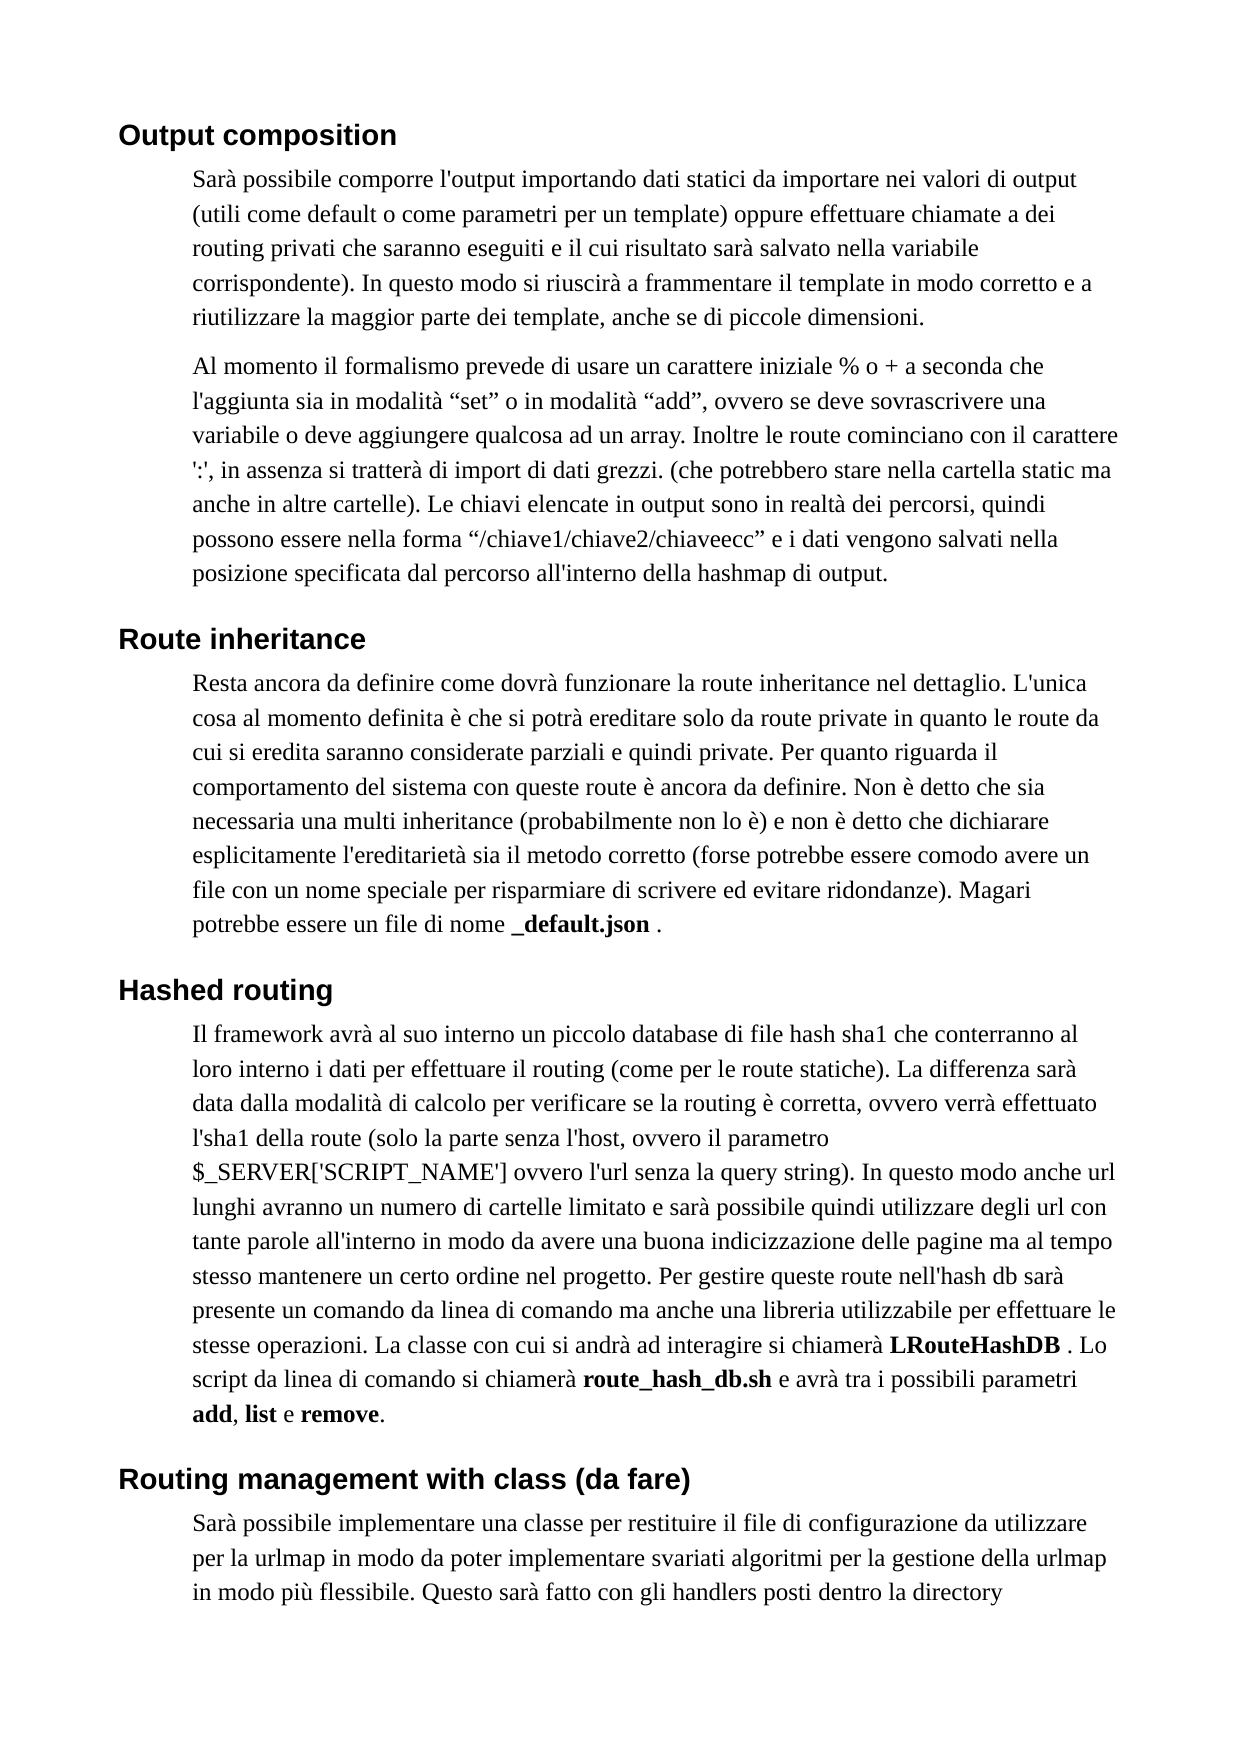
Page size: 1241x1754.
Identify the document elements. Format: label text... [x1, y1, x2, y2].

subtitle Route inheritance [118, 622, 1122, 656]
text Al momento il formalismo prevede di usare un carattere iniziale % o + a seconda che l'aggiunta sia in modalità “set” o in modalità “add”, ovvero se deve sovrascrivere una variabile o deve aggiungere qualcosa ad un array. Inoltre le route cominciano con il carattere ':', in assenza si tratterà di import di dati grezzi. (che potrebbero stare nella cartella static ma anche in altre cartelle). Le chiavi elencate in output sono in realtà dei percorsi, quindi possono essere nella forma “/chiave1/chiave2/chiaveecc” e i dati vengono salvati nella posizione specificata dal percorso all'interno della hashmap di output. [192, 351, 1122, 587]
text Sarà possibile comporre l'output importando dati statici da importare nei valori di output (utili come default o come parametri per un template) oppure effettuare chiamate a dei routing privati che saranno eseguiti e il cui risultato sarà salvato nella variabile corrispondente). In questo modo si riuscirà a frammentare il template in modo corretto e a riutilizzare la maggior parte dei template, anche se di piccole dimensioni. [192, 164, 1122, 331]
text Resta ancora da definire come dovrà funzionare la route inheritance nel dettaglio. L'unica cosa al momento definita è che si potrà ereditare solo da route private in quanto le route da cui si eredita saranno considerate parziali e quindi private. Per quanto riguarda il comportamento del sistema con queste route è ancora da definire. Non è detto che sia necessaria una multi inheritance (probabilmente non lo è) e non è detto che dichiarare esplicitamente l'ereditarietà sia il metodo corretto (forse potrebbe essere comodo avere un file con un nome speciale per risparmiare di scrivere ed evitare ridondanze). Magari potrebbe essere un file di nome _default.json . [192, 668, 1122, 938]
text Sarà possibile implementare una classe per restituire il file di configurazione da utilizzare per la urlmap in modo da poter implementare svariati algoritmi per la gestione della urlmap in modo più flessibile. Questo sarà fatto con gli handlers posti dentro la directory [192, 1508, 1122, 1606]
subtitle Hashed routing [118, 973, 1122, 1007]
subtitle Routing management with class (da fare) [118, 1462, 1122, 1496]
subtitle Output composition [118, 118, 1122, 152]
text Il framework avrà al suo interno un piccolo database di file hash sha1 che conterranno al loro interno i dati per effettuare il routing (come per le route statiche). La differenza sarà data dalla modalità di calcolo per verificare se la routing è corretta, ovvero verrà effettuato l'sha1 della route (solo la parte senza l'host, ovvero il parametro $_SERVER['SCRIPT_NAME'] ovvero l'url senza la query string). In questo modo anche url lunghi avranno un numero di cartelle limitato e sarà possibile quindi utilizzare degli url con tante parole all'interno in modo da avere una buona indicizzazione delle pagine ma al tempo stesso mantenere un certo ordine nel progetto. Per gestire queste route nell'hash db sarà presente un comando da linea di comando ma anche una libreria utilizzabile per effettuare le stesse operazioni. La classe con cui si andrà ad interagire si chiamerà LRouteHashDB . Lo script da linea di comando si chiamerà route_hash_db.sh e avrà tra i possibili parametri add, list e remove. [192, 1019, 1122, 1427]
